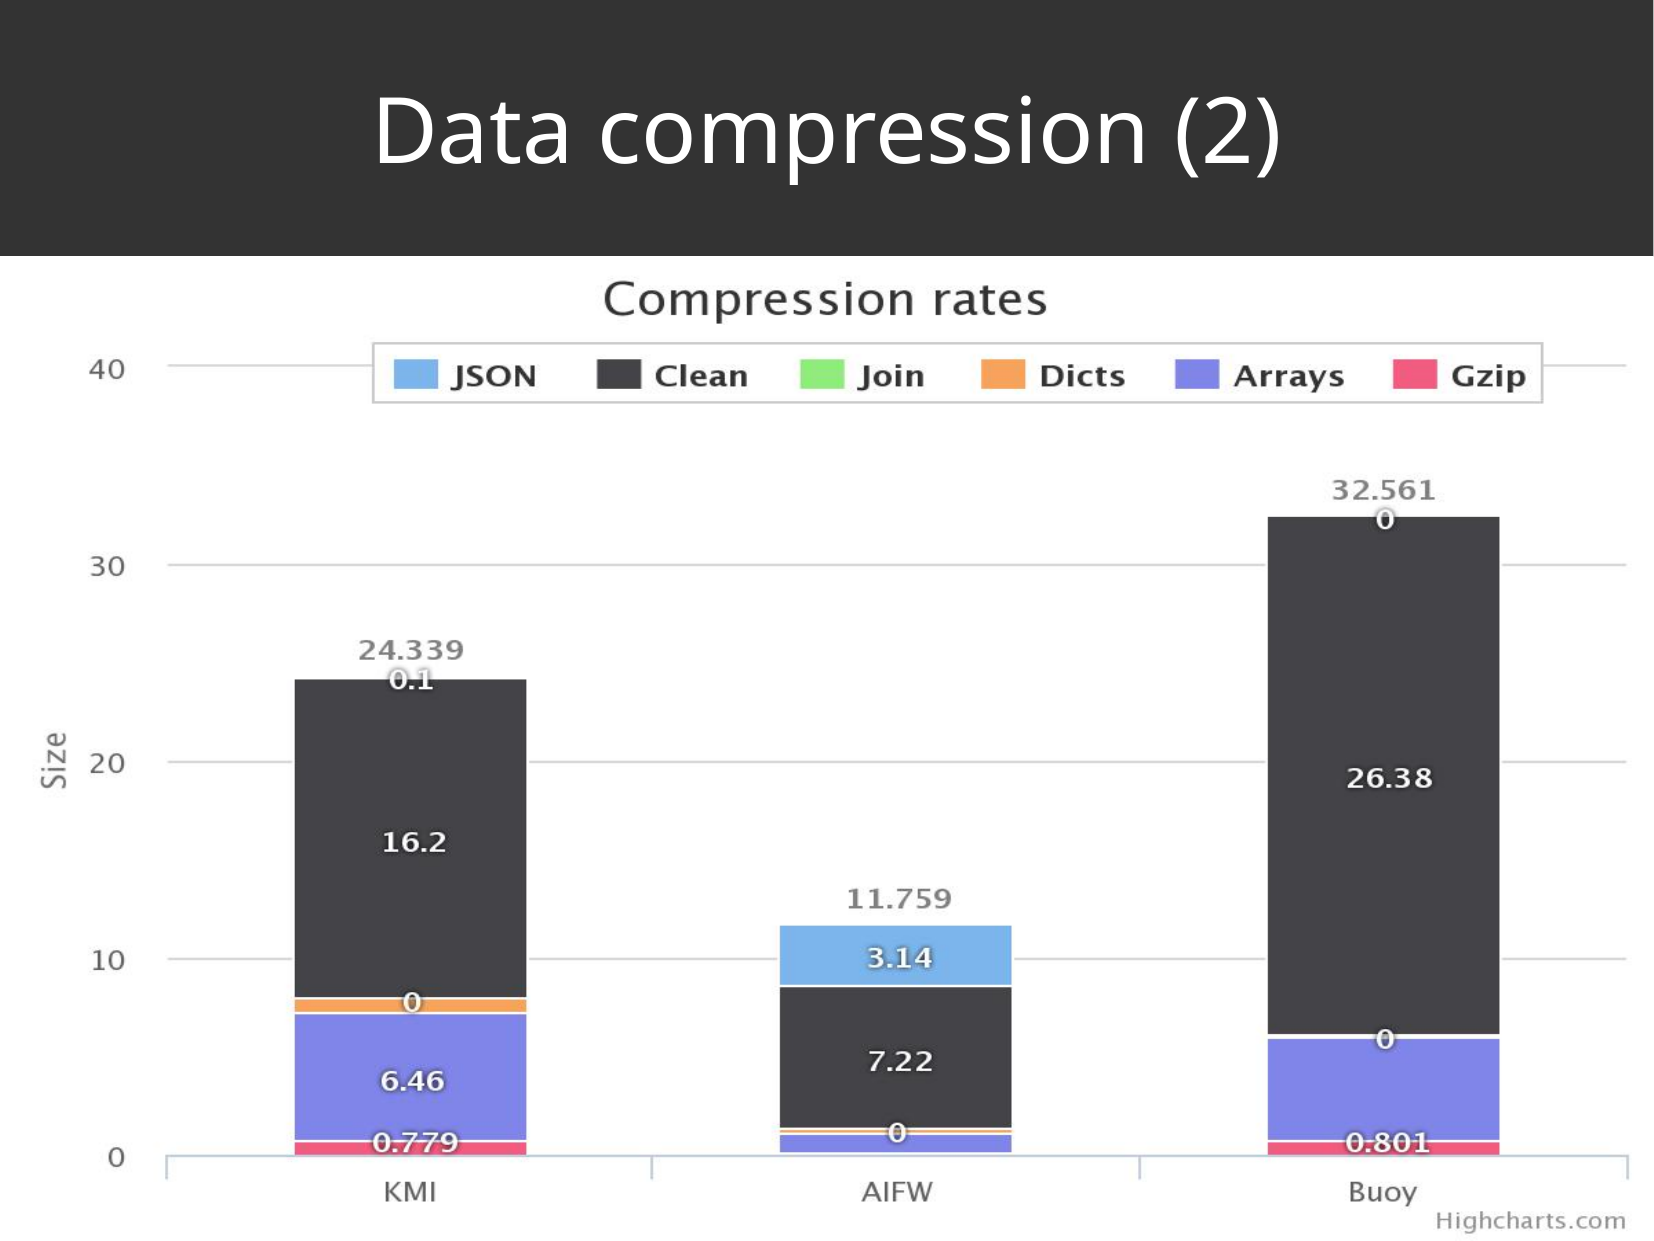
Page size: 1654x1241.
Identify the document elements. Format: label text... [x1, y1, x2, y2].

picture [0, 256, 1654, 1241]
title Data compression (2) [0, 0, 1654, 256]
